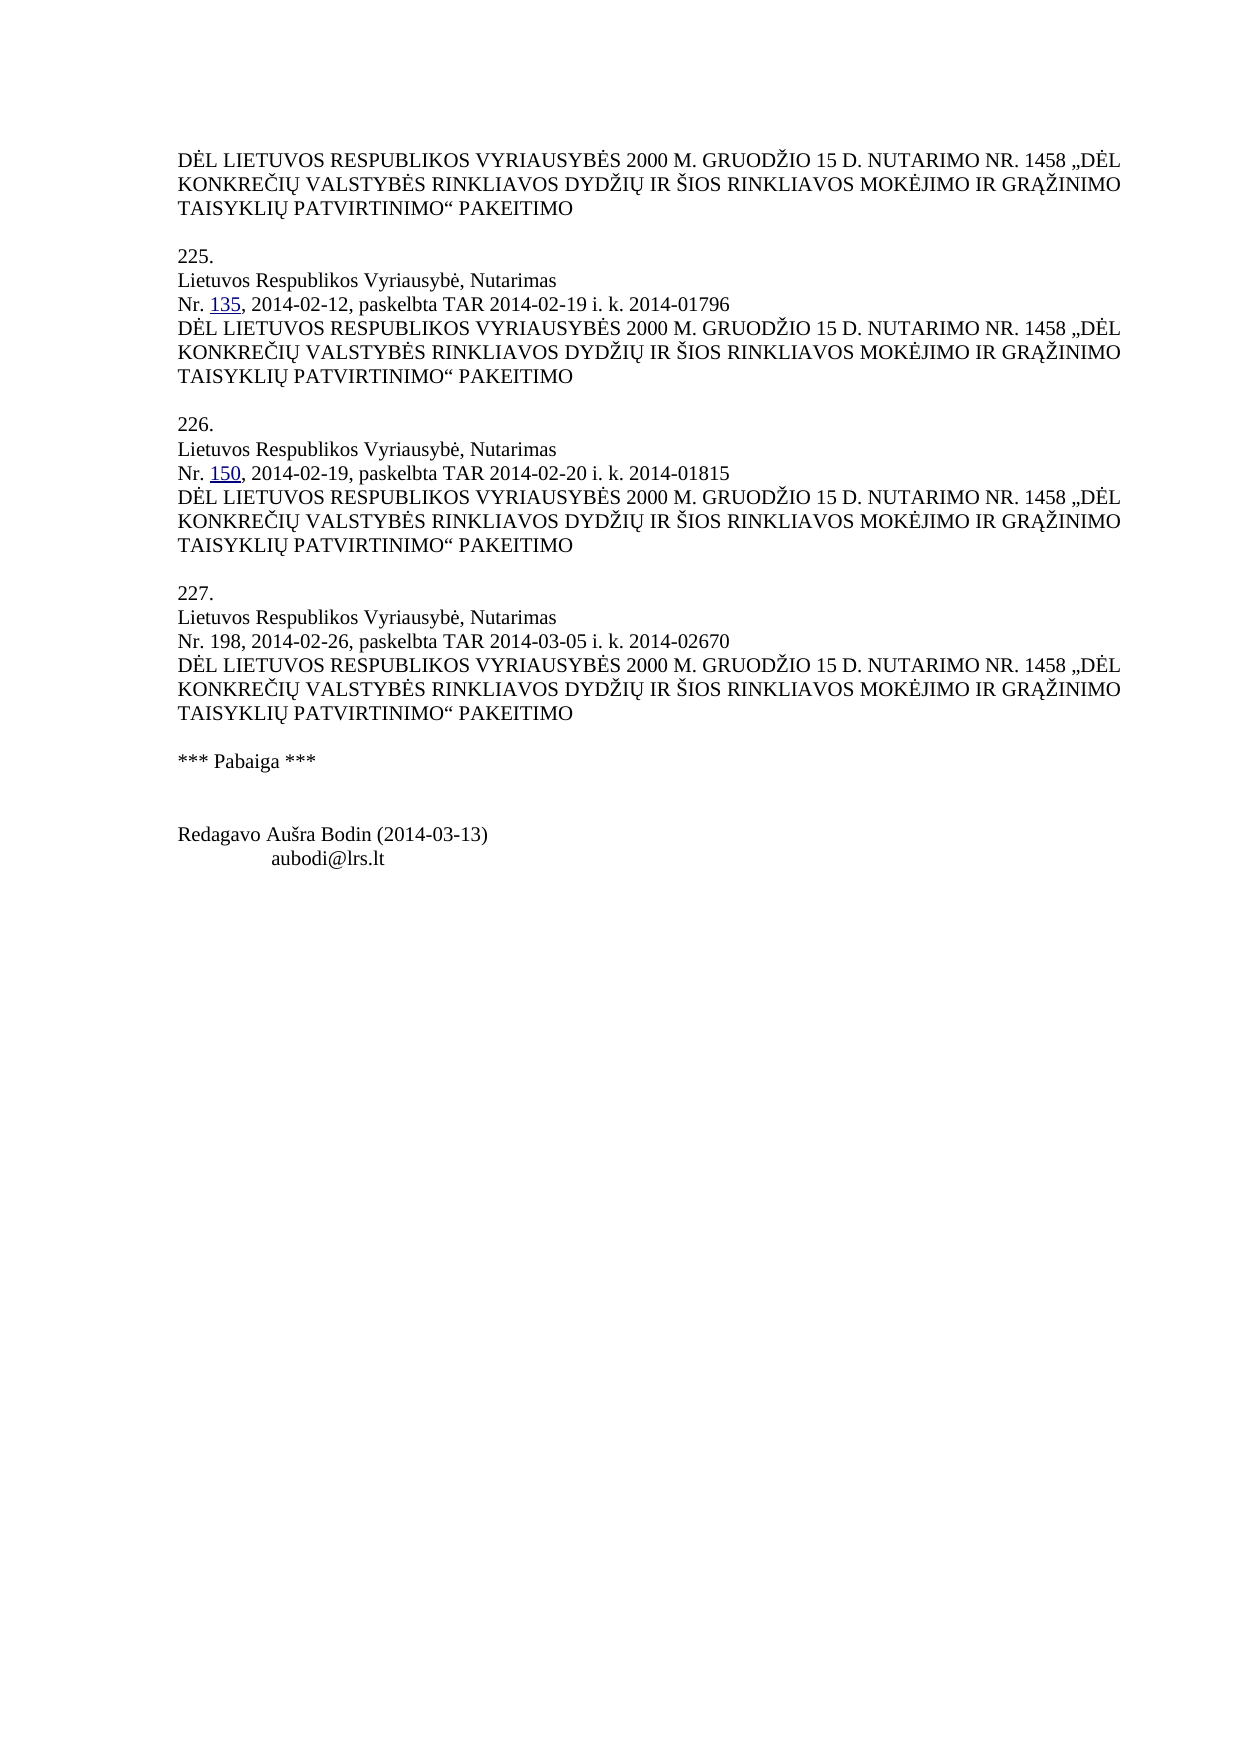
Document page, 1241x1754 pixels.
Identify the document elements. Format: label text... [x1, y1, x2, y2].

text Lietuvos Respublikos Vyriausybė, Nutarimas [177, 268, 1122, 292]
text Nr. 198, 2014-02-26, paskelbta TAR 2014-03-05 i. k. 2014-02670 [177, 629, 1122, 653]
text 225. [177, 244, 1122, 268]
text *** Pabaiga *** [177, 749, 1122, 773]
text DĖL LIETUVOS RESPUBLIKOS VYRIAUSYBĖS 2000 M. GRUODŽIO 15 D. NUTARIMO NR. 1458 „DĖL KONKREČIŲ VALSTYBĖS RINKLIAVOS DYDŽIŲ IR ŠIOS RINKLIAVOS MOKĖJIMO IR GRĄŽINIMO TAISYKLIŲ PATVIRTINIMO“ PAKEITIMO [177, 653, 1122, 725]
text DĖL LIETUVOS RESPUBLIKOS VYRIAUSYBĖS 2000 M. GRUODŽIO 15 D. NUTARIMO NR. 1458 „DĖL KONKREČIŲ VALSTYBĖS RINKLIAVOS DYDŽIŲ IR ŠIOS RINKLIAVOS MOKĖJIMO IR GRĄŽINIMO TAISYKLIŲ PATVIRTINIMO“ PAKEITIMO [177, 484, 1122, 557]
text 227. [177, 581, 1122, 605]
text 226. [177, 412, 1122, 436]
text Redagavo Aušra Bodin (2014-03-13) [177, 821, 1122, 846]
text DĖL LIETUVOS RESPUBLIKOS VYRIAUSYBĖS 2000 M. GRUODŽIO 15 D. NUTARIMO NR. 1458 „DĖL KONKREČIŲ VALSTYBĖS RINKLIAVOS DYDŽIŲ IR ŠIOS RINKLIAVOS MOKĖJIMO IR GRĄŽINIMO TAISYKLIŲ PATVIRTINIMO“ PAKEITIMO [177, 148, 1122, 220]
text Lietuvos Respublikos Vyriausybė, Nutarimas [177, 605, 1122, 629]
text Nr. 135, 2014-02-12, paskelbta TAR 2014-02-19 i. k. 2014-01796 [177, 292, 1122, 316]
text aubodi@lrs.lt [177, 846, 1122, 869]
text DĖL LIETUVOS RESPUBLIKOS VYRIAUSYBĖS 2000 M. GRUODŽIO 15 D. NUTARIMO NR. 1458 „DĖL KONKREČIŲ VALSTYBĖS RINKLIAVOS DYDŽIŲ IR ŠIOS RINKLIAVOS MOKĖJIMO IR GRĄŽINIMO TAISYKLIŲ PATVIRTINIMO“ PAKEITIMO [177, 316, 1122, 388]
text Lietuvos Respublikos Vyriausybė, Nutarimas [177, 436, 1122, 461]
text Nr. 150, 2014-02-19, paskelbta TAR 2014-02-20 i. k. 2014-01815 [177, 461, 1122, 484]
